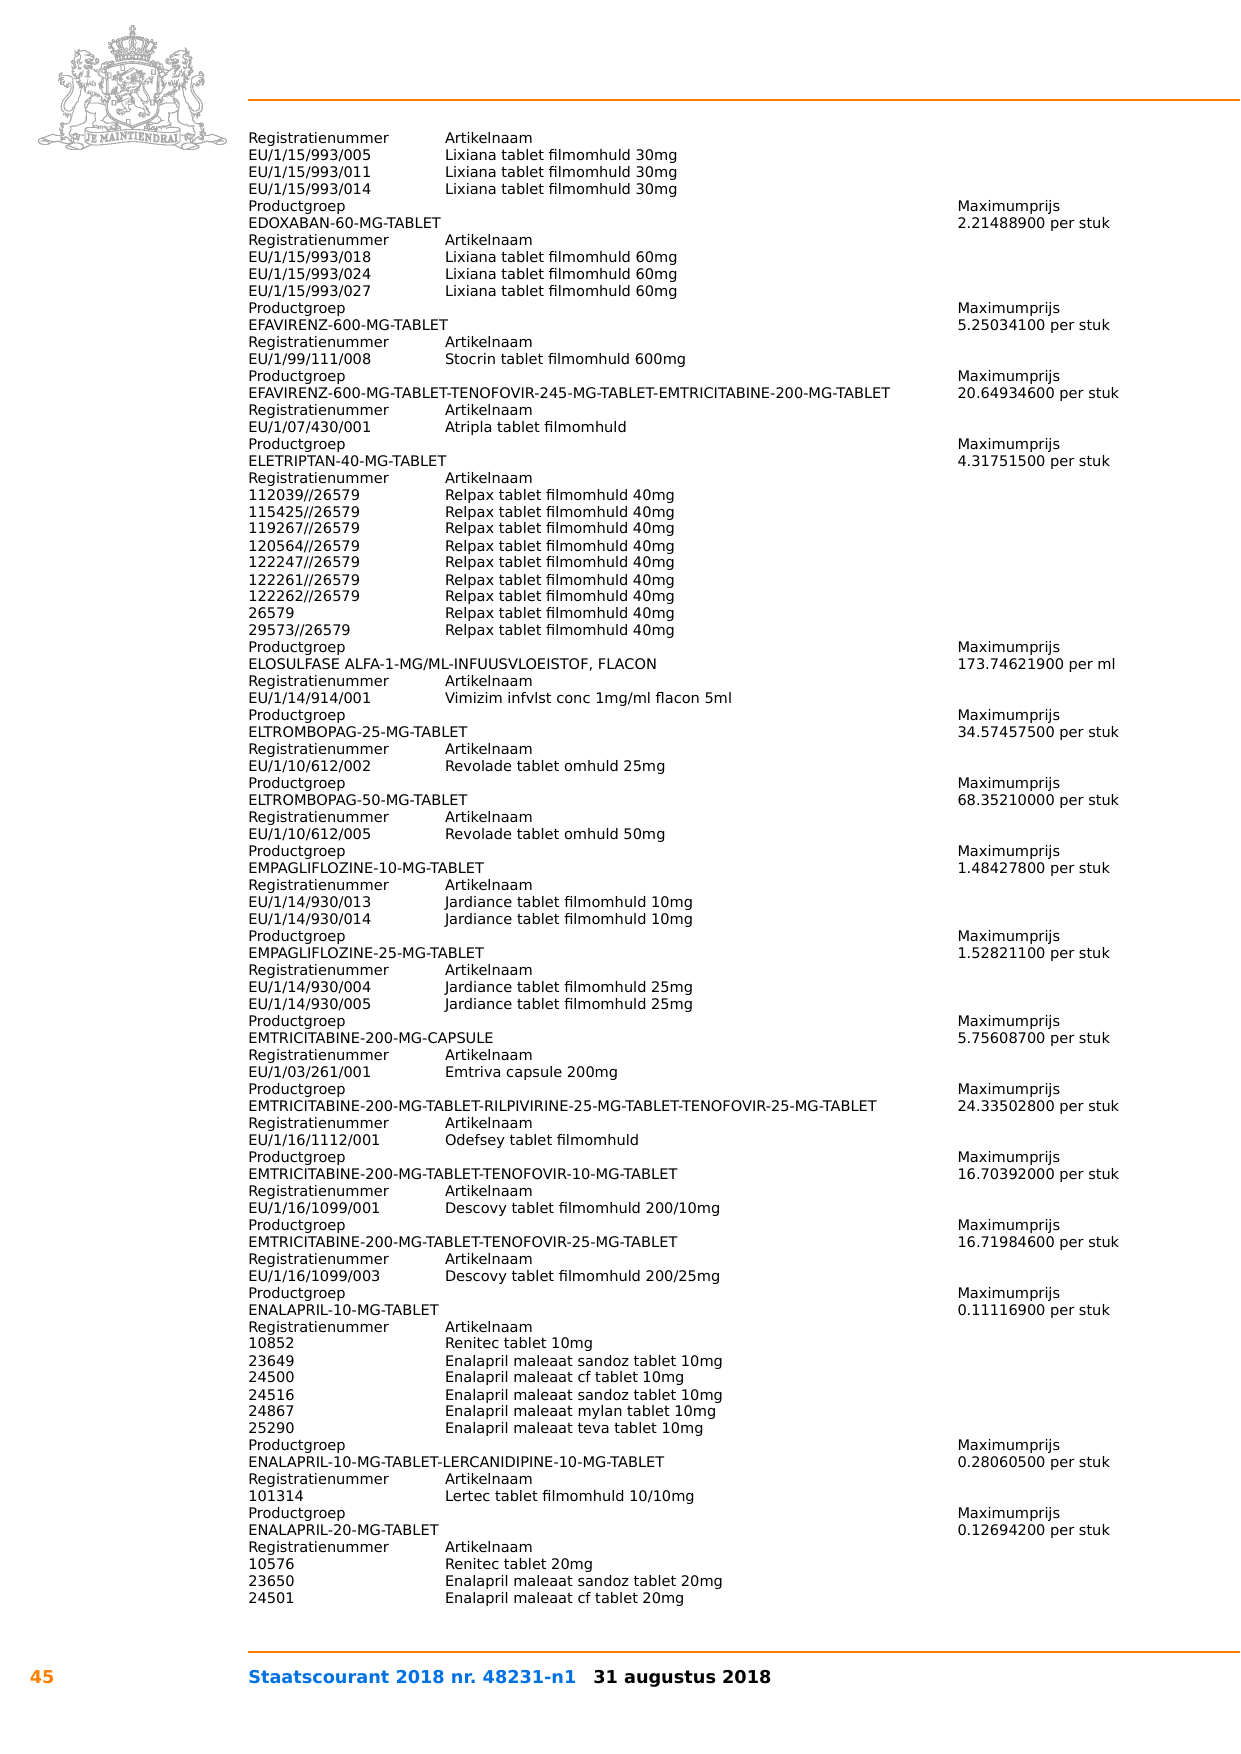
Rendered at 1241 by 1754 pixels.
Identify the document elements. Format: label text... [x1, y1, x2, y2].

table_cell Registratienummer [248, 130, 439, 147]
table_cell Odefsey tablet filmomhuld [439, 1132, 951, 1149]
table_cell [951, 283, 1163, 300]
table_cell Maximumprijs [951, 775, 1163, 792]
table_cell [951, 758, 1163, 775]
table_cell Lixiana tablet filmomhuld 30mg [439, 181, 951, 198]
table_cell Productgroep [248, 1081, 439, 1098]
table_cell 122247//26579 [248, 554, 439, 571]
table_cell EU/1/15/993/005 [248, 147, 439, 164]
table_cell Registratienummer [248, 741, 439, 758]
table_cell Maximumprijs [951, 1437, 1163, 1454]
table_cell 24516 [248, 1386, 439, 1403]
table_cell Registratienummer [248, 1471, 439, 1488]
table_cell 25290 [248, 1420, 439, 1437]
table_cell [951, 554, 1163, 571]
table_cell [951, 826, 1163, 843]
table_cell 68.35210000 per stuk [951, 792, 1163, 809]
table_cell Relpax tablet filmomhuld 40mg [439, 622, 951, 639]
table_cell Relpax tablet filmomhuld 40mg [439, 554, 951, 571]
table_cell EU/1/14/930/014 [248, 911, 439, 928]
table_cell [439, 300, 951, 317]
table_cell [951, 1251, 1163, 1267]
table_cell 34.57457500 per stuk [951, 724, 1163, 741]
table_cell Artikelnaam [439, 334, 951, 351]
table_cell EU/1/03/261/001 [248, 1064, 439, 1081]
table_cell Registratienummer [248, 1183, 439, 1199]
table_cell Registratienummer [248, 673, 439, 690]
table_cell EU/1/16/1099/001 [248, 1200, 439, 1217]
table_cell Productgroep [248, 843, 439, 860]
table_cell [951, 1556, 1163, 1573]
table_cell [439, 436, 951, 452]
table_cell Atripla tablet filmomhuld [439, 419, 951, 436]
table_cell Descovy tablet filmomhuld 200/25mg [439, 1268, 951, 1284]
table_cell Lixiana tablet filmomhuld 30mg [439, 164, 951, 181]
table_cell EMTRICITABINE-200-MG-CAPSULE [248, 1030, 951, 1047]
table_cell 120564//26579 [248, 538, 439, 554]
table_cell Artikelnaam [439, 130, 951, 147]
table_cell Artikelnaam [439, 809, 951, 826]
table_cell Productgroep [248, 1437, 439, 1454]
table_cell [439, 1437, 951, 1454]
table_cell ENALAPRIL-10-MG-TABLET-LERCANIDIPINE-10-MG-TABLET [248, 1454, 951, 1471]
table_cell Jardiance tablet filmomhuld 25mg [439, 996, 951, 1013]
table_cell 29573//26579 [248, 622, 439, 639]
table_cell [951, 1539, 1163, 1556]
table_cell [951, 1386, 1163, 1403]
table_cell Artikelnaam [439, 1251, 951, 1267]
table_cell EU/1/14/914/001 [248, 690, 439, 707]
table_cell 0.28060500 per stuk [951, 1454, 1163, 1471]
table_cell [951, 164, 1163, 181]
table_cell EU/1/99/111/008 [248, 351, 439, 368]
table_cell Artikelnaam [439, 1539, 951, 1556]
table_cell EU/1/10/612/005 [248, 826, 439, 843]
table_cell Jardiance tablet filmomhuld 10mg [439, 894, 951, 911]
table_cell Maximumprijs [951, 1013, 1163, 1030]
table_cell Productgroep [248, 300, 439, 317]
table_cell Maximumprijs [951, 928, 1163, 945]
table_cell Lixiana tablet filmomhuld 60mg [439, 283, 951, 300]
table_cell [951, 1353, 1163, 1369]
picture [38, 25, 227, 150]
table_cell Stocrin tablet filmomhuld 600mg [439, 351, 951, 368]
table_cell Registratienummer [248, 1319, 439, 1335]
table_cell 10852 [248, 1335, 439, 1352]
table_cell ELTROMBOPAG-25-MG-TABLET [248, 724, 951, 741]
table_cell Maximumprijs [951, 300, 1163, 317]
table_cell Artikelnaam [439, 232, 951, 249]
table_cell Productgroep [248, 1217, 439, 1233]
table_cell [951, 605, 1163, 622]
table_cell ENALAPRIL-10-MG-TABLET [248, 1301, 951, 1318]
table_cell 2.21488900 per stuk [951, 215, 1163, 232]
table_cell [951, 1420, 1163, 1437]
table_cell Relpax tablet filmomhuld 40mg [439, 605, 951, 622]
table_cell Artikelnaam [439, 877, 951, 894]
table_cell [439, 1013, 951, 1030]
table_cell 24867 [248, 1403, 439, 1420]
table_cell EU/1/15/993/027 [248, 283, 439, 300]
table_cell [951, 1132, 1163, 1149]
table_cell Revolade tablet omhuld 25mg [439, 758, 951, 775]
table_cell [951, 130, 1163, 147]
table_cell EMTRICITABINE-200-MG-TABLET-TENOFOVIR-10-MG-TABLET [248, 1166, 951, 1183]
table_cell [439, 843, 951, 860]
table_cell Artikelnaam [439, 962, 951, 979]
table_cell Artikelnaam [439, 1115, 951, 1132]
table_cell 4.31751500 per stuk [951, 453, 1163, 469]
table_cell [951, 1403, 1163, 1420]
table_cell [951, 673, 1163, 690]
table_cell [951, 1268, 1163, 1284]
table_cell Registratienummer [248, 1539, 439, 1556]
table_cell [951, 351, 1163, 368]
table_cell [951, 181, 1163, 198]
table_cell Productgroep [248, 639, 439, 656]
table_cell [951, 1573, 1163, 1590]
table_cell [951, 1047, 1163, 1064]
table_cell 119267//26579 [248, 520, 439, 537]
table_cell Enalapril maleaat sandoz tablet 10mg [439, 1353, 951, 1369]
table_cell 101314 [248, 1488, 439, 1505]
table_cell 24501 [248, 1590, 439, 1607]
table_cell Lixiana tablet filmomhuld 60mg [439, 266, 951, 283]
table_cell Vimizim infvlst conc 1mg/ml flacon 5ml [439, 690, 951, 707]
table_cell Jardiance tablet filmomhuld 25mg [439, 979, 951, 996]
table_cell Artikelnaam [439, 1047, 951, 1064]
table_cell [951, 249, 1163, 266]
table_cell Artikelnaam [439, 402, 951, 418]
table_cell [951, 419, 1163, 436]
table_cell Registratienummer [248, 1251, 439, 1267]
table_cell [951, 1335, 1163, 1352]
table_cell [439, 775, 951, 792]
table_cell EU/1/15/993/024 [248, 266, 439, 283]
table_cell Enalapril maleaat sandoz tablet 10mg [439, 1386, 951, 1403]
table_cell EU/1/14/930/004 [248, 979, 439, 996]
table_cell [951, 894, 1163, 911]
table_cell EU/1/10/612/002 [248, 758, 439, 775]
table_cell [951, 979, 1163, 996]
table_cell 10576 [248, 1556, 439, 1573]
table_cell EMPAGLIFLOZINE-10-MG-TABLET [248, 860, 951, 877]
table_cell EMPAGLIFLOZINE-25-MG-TABLET [248, 945, 951, 962]
table_cell Registratienummer [248, 1115, 439, 1132]
table_cell [439, 368, 951, 384]
table_cell Productgroep [248, 198, 439, 215]
table_cell Relpax tablet filmomhuld 40mg [439, 571, 951, 588]
table_cell Maximumprijs [951, 368, 1163, 384]
table_cell 122261//26579 [248, 571, 439, 588]
table_cell Artikelnaam [439, 470, 951, 486]
table_cell Productgroep [248, 1505, 439, 1522]
table_cell [951, 622, 1163, 639]
table_cell [439, 198, 951, 215]
table_cell Renitec tablet 10mg [439, 1335, 951, 1352]
table_cell Registratienummer [248, 232, 439, 249]
table_cell EMTRICITABINE-200-MG-TABLET-RILPIVIRINE-25-MG-TABLET-TENOFOVIR-25-MG-TABLET [248, 1098, 951, 1115]
table_cell ELTROMBOPAG-50-MG-TABLET [248, 792, 951, 809]
table_cell Enalapril maleaat teva tablet 10mg [439, 1420, 951, 1437]
table_cell [951, 1471, 1163, 1488]
table_cell [439, 1285, 951, 1301]
table_cell [439, 928, 951, 945]
table_cell [951, 470, 1163, 486]
table_cell 24500 [248, 1369, 439, 1386]
table_cell Productgroep [248, 368, 439, 384]
table_cell Registratienummer [248, 334, 439, 351]
table_cell [951, 538, 1163, 554]
table_cell EU/1/15/993/014 [248, 181, 439, 198]
table_cell Emtriva capsule 200mg [439, 1064, 951, 1081]
table_cell Maximumprijs [951, 1285, 1163, 1301]
table_cell 23650 [248, 1573, 439, 1590]
table_cell Enalapril maleaat cf tablet 20mg [439, 1590, 951, 1607]
table_cell 5.25034100 per stuk [951, 317, 1163, 334]
table_cell EFAVIRENZ-600-MG-TABLET [248, 317, 951, 334]
table_cell Productgroep [248, 436, 439, 452]
table_cell Descovy tablet filmomhuld 200/10mg [439, 1200, 951, 1217]
table_cell Lixiana tablet filmomhuld 60mg [439, 249, 951, 266]
table_cell Maximumprijs [951, 198, 1163, 215]
table_cell Productgroep [248, 775, 439, 792]
table_cell Artikelnaam [439, 1319, 951, 1335]
table_cell [439, 639, 951, 656]
table_cell Maximumprijs [951, 1081, 1163, 1098]
table_cell [951, 962, 1163, 979]
table_cell Maximumprijs [951, 707, 1163, 724]
table_cell EU/1/16/1112/001 [248, 1132, 439, 1149]
table_cell [951, 1319, 1163, 1335]
table_cell [439, 1149, 951, 1166]
table_cell 5.75608700 per stuk [951, 1030, 1163, 1047]
table_cell Lixiana tablet filmomhuld 30mg [439, 147, 951, 164]
table_cell 115425//26579 [248, 504, 439, 520]
table_cell Productgroep [248, 707, 439, 724]
table_cell [951, 996, 1163, 1013]
table_cell Maximumprijs [951, 843, 1163, 860]
table_cell Enalapril maleaat sandoz tablet 20mg [439, 1573, 951, 1590]
table_cell Artikelnaam [439, 741, 951, 758]
table_cell 1.48427800 per stuk [951, 860, 1163, 877]
table_cell EU/1/14/930/013 [248, 894, 439, 911]
table_cell Maximumprijs [951, 1149, 1163, 1166]
table_cell [439, 1505, 951, 1522]
table_cell [951, 1183, 1163, 1199]
table_cell ELETRIPTAN-40-MG-TABLET [248, 453, 951, 469]
table_cell ELOSULFASE ALFA-1-MG/ML-INFUUSVLOEISTOF, FLACON [248, 656, 951, 673]
table_cell Registratienummer [248, 962, 439, 979]
table_cell Enalapril maleaat mylan tablet 10mg [439, 1403, 951, 1420]
table_cell 0.11116900 per stuk [951, 1301, 1163, 1318]
table_cell Relpax tablet filmomhuld 40mg [439, 504, 951, 520]
table_cell [951, 486, 1163, 503]
table_cell [951, 1115, 1163, 1132]
table_cell ENALAPRIL-20-MG-TABLET [248, 1522, 951, 1539]
table_cell [951, 571, 1163, 588]
table_cell [951, 504, 1163, 520]
table_cell Relpax tablet filmomhuld 40mg [439, 588, 951, 605]
table_cell 16.71984600 per stuk [951, 1234, 1163, 1251]
table_cell [951, 877, 1163, 894]
table_cell Artikelnaam [439, 673, 951, 690]
table_cell Productgroep [248, 1149, 439, 1166]
table_cell Productgroep [248, 928, 439, 945]
table_cell [951, 232, 1163, 249]
table_cell [951, 690, 1163, 707]
table_cell Artikelnaam [439, 1183, 951, 1199]
table_cell Lertec tablet filmomhuld 10/10mg [439, 1488, 951, 1505]
table_cell 0.12694200 per stuk [951, 1522, 1163, 1539]
table_cell Revolade tablet omhuld 50mg [439, 826, 951, 843]
table_cell [951, 520, 1163, 537]
table_cell EU/1/15/993/018 [248, 249, 439, 266]
table_cell 173.74621900 per ml [951, 656, 1163, 673]
table_cell EU/1/15/993/011 [248, 164, 439, 181]
table_cell [951, 809, 1163, 826]
table_cell Registratienummer [248, 1047, 439, 1064]
table_cell EDOXABAN-60-MG-TABLET [248, 215, 951, 232]
table_cell EU/1/14/930/005 [248, 996, 439, 1013]
table_cell EU/1/07/430/001 [248, 419, 439, 436]
table_cell Jardiance tablet filmomhuld 10mg [439, 911, 951, 928]
table_cell [951, 1064, 1163, 1081]
table_cell [951, 334, 1163, 351]
table_cell [951, 402, 1163, 418]
table_cell Registratienummer [248, 402, 439, 418]
table_cell Maximumprijs [951, 1505, 1163, 1522]
table_cell [439, 1081, 951, 1098]
table_cell Relpax tablet filmomhuld 40mg [439, 520, 951, 537]
table_cell [439, 1217, 951, 1233]
table_cell Maximumprijs [951, 639, 1163, 656]
table_cell [951, 588, 1163, 605]
table_cell [951, 1369, 1163, 1386]
table_cell [951, 147, 1163, 164]
table_cell Artikelnaam [439, 1471, 951, 1488]
table_cell 26579 [248, 605, 439, 622]
table_cell 23649 [248, 1353, 439, 1369]
table_cell [951, 911, 1163, 928]
table_cell EFAVIRENZ-600-MG-TABLET-TENOFOVIR-245-MG-TABLET-EMTRICITABINE-200-MG-TABLET [248, 385, 951, 402]
table_cell Relpax tablet filmomhuld 40mg [439, 538, 951, 554]
table_cell 112039//26579 [248, 486, 439, 503]
table_cell [951, 1200, 1163, 1217]
table_cell Registratienummer [248, 809, 439, 826]
table_cell [951, 266, 1163, 283]
table_cell Maximumprijs [951, 1217, 1163, 1233]
table_cell Maximumprijs [951, 436, 1163, 452]
table_cell Productgroep [248, 1285, 439, 1301]
table_cell 122262//26579 [248, 588, 439, 605]
table_cell [951, 1590, 1163, 1607]
table_cell Registratienummer [248, 470, 439, 486]
table_cell EMTRICITABINE-200-MG-TABLET-TENOFOVIR-25-MG-TABLET [248, 1234, 951, 1251]
table_cell 16.70392000 per stuk [951, 1166, 1163, 1183]
table_cell EU/1/16/1099/003 [248, 1268, 439, 1284]
table_cell [951, 1488, 1163, 1505]
table_cell Relpax tablet filmomhuld 40mg [439, 486, 951, 503]
table_cell 20.64934600 per stuk [951, 385, 1163, 402]
table_cell [439, 707, 951, 724]
table_cell [951, 741, 1163, 758]
table_cell Renitec tablet 20mg [439, 1556, 951, 1573]
table_cell Enalapril maleaat cf tablet 10mg [439, 1369, 951, 1386]
table_cell Registratienummer [248, 877, 439, 894]
table_cell Productgroep [248, 1013, 439, 1030]
table_cell 24.33502800 per stuk [951, 1098, 1163, 1115]
table_cell 1.52821100 per stuk [951, 945, 1163, 962]
